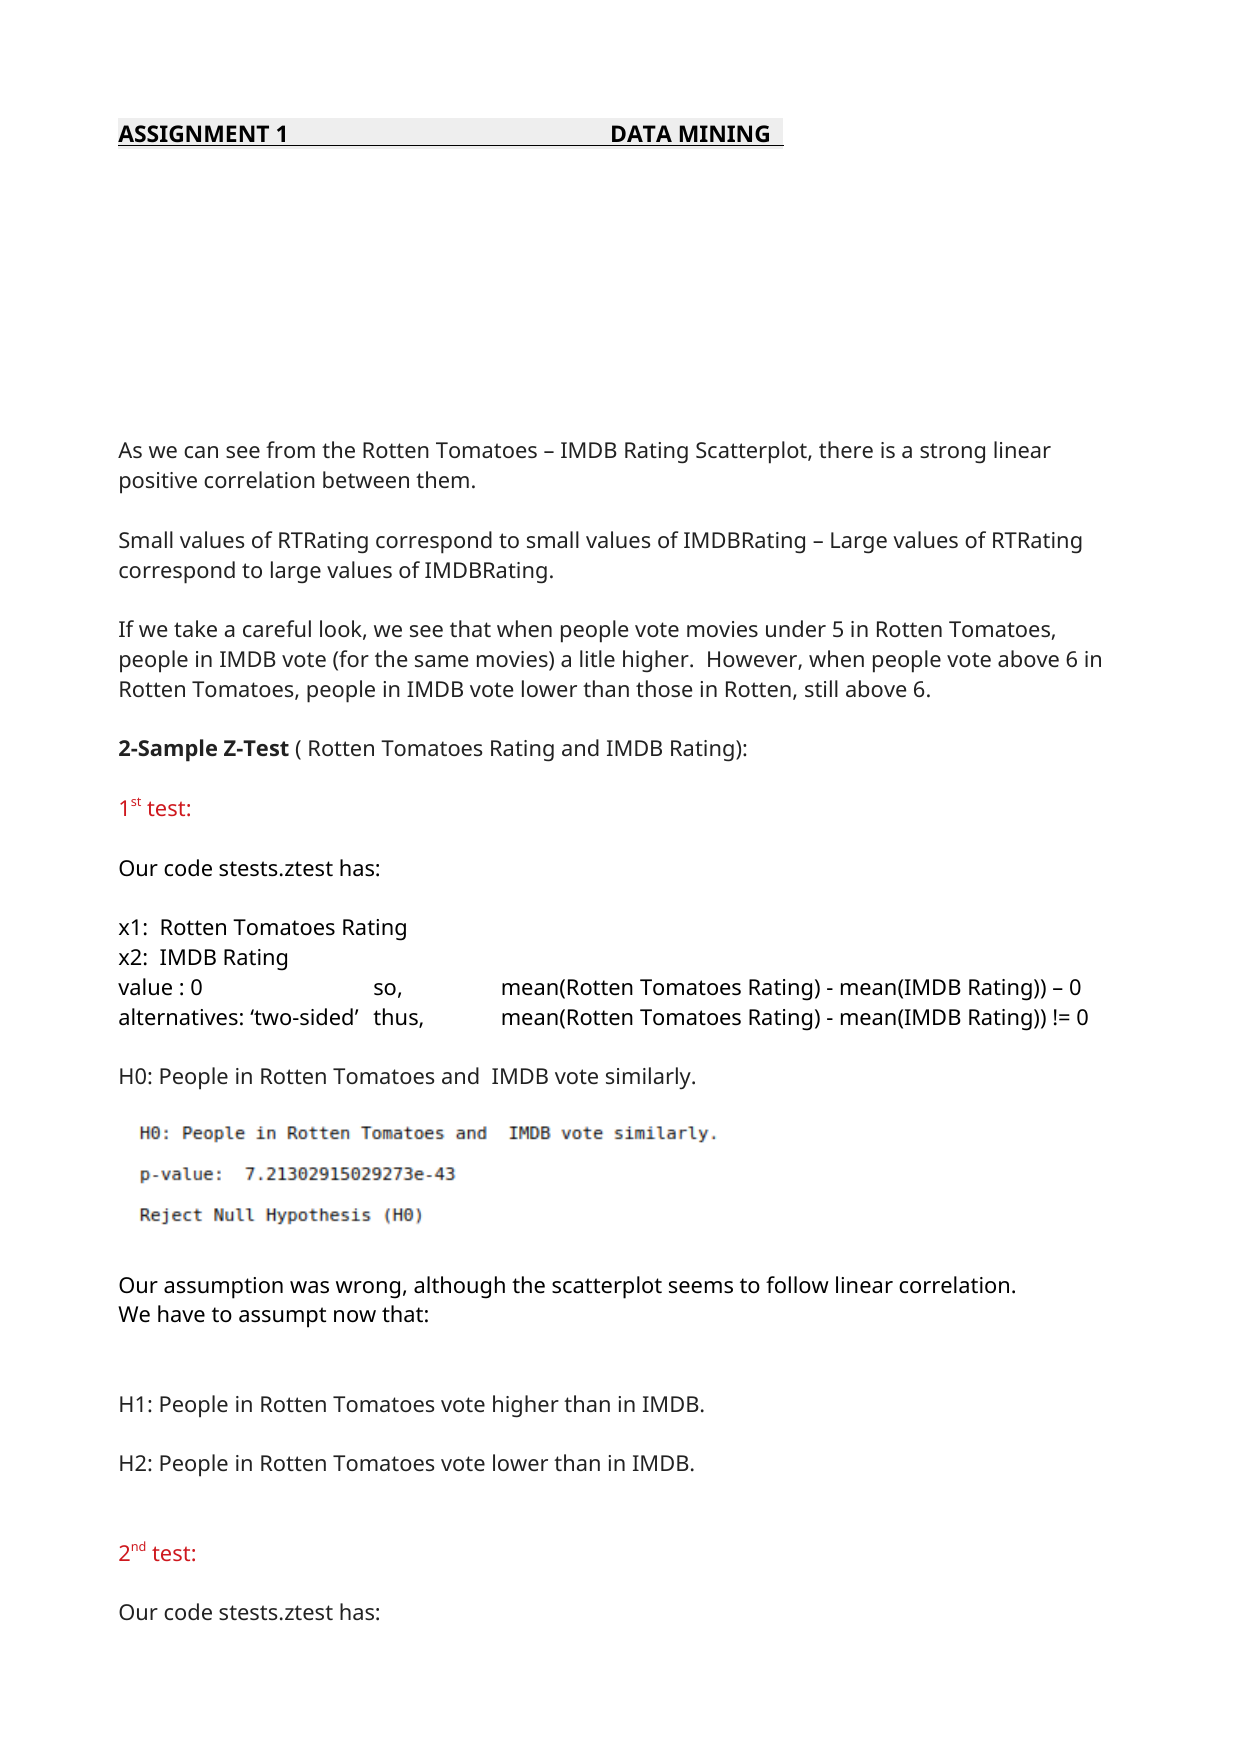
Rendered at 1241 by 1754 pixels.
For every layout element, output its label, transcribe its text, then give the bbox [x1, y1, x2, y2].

text alternatives: ‘two-sided’ thus, mean(Rotten Tomatoes Rating) - mean(IMDB Rating)) != 0 [118, 1002, 1122, 1031]
text Our code stests.ztest has: [118, 1597, 1122, 1627]
text If we take a careful look, we see that when people vote movies under 5 in Rotten Tomatoes, people in IMDB vote (for the same movies) a litle higher. However, when people vote above 6 in Rotten Tomatoes, people in IMDB vote lower than those in Rotten, still above 6. [118, 614, 1122, 704]
text Small values of RTRating correspond to small values of IMDBRating – Large values of RTRating correspond to large values of IMDBRating. [118, 525, 1122, 584]
text x1: Rotten Tomatoes Rating [118, 912, 1122, 942]
text 2-Sample Z-Test ( Rotten Tomatoes Rating and IMDB Rating): [118, 733, 1122, 763]
text x2: IMDB Rating [118, 942, 1122, 972]
text H1: People in Rotten Tomatoes vote higher than in IMDB. [118, 1389, 1122, 1419]
text Our assumption was wrong, although the scatterplot seems to follow linear correlation. [118, 1270, 1122, 1299]
picture [124, 1122, 751, 1237]
text 1st test: [118, 793, 1122, 823]
text 2nd test: [118, 1538, 1122, 1568]
text value : 0 so, mean(Rotten Tomatoes Rating) - mean(IMDB Rating)) – 0 [118, 972, 1122, 1002]
text As we can see from the Rotten Tomatoes – IMDB Rating Scatterplot, there is a strong linear positive correlation between them. [118, 436, 1122, 495]
text We have to assumpt now that: [118, 1299, 1122, 1329]
text H0: People in Rotten Tomatoes and IMDB vote similarly. [118, 1061, 1122, 1091]
text Our code stests.ztest has: [118, 853, 1122, 882]
text H2: People in Rotten Tomatoes vote lower than in IMDB. [118, 1448, 1122, 1478]
